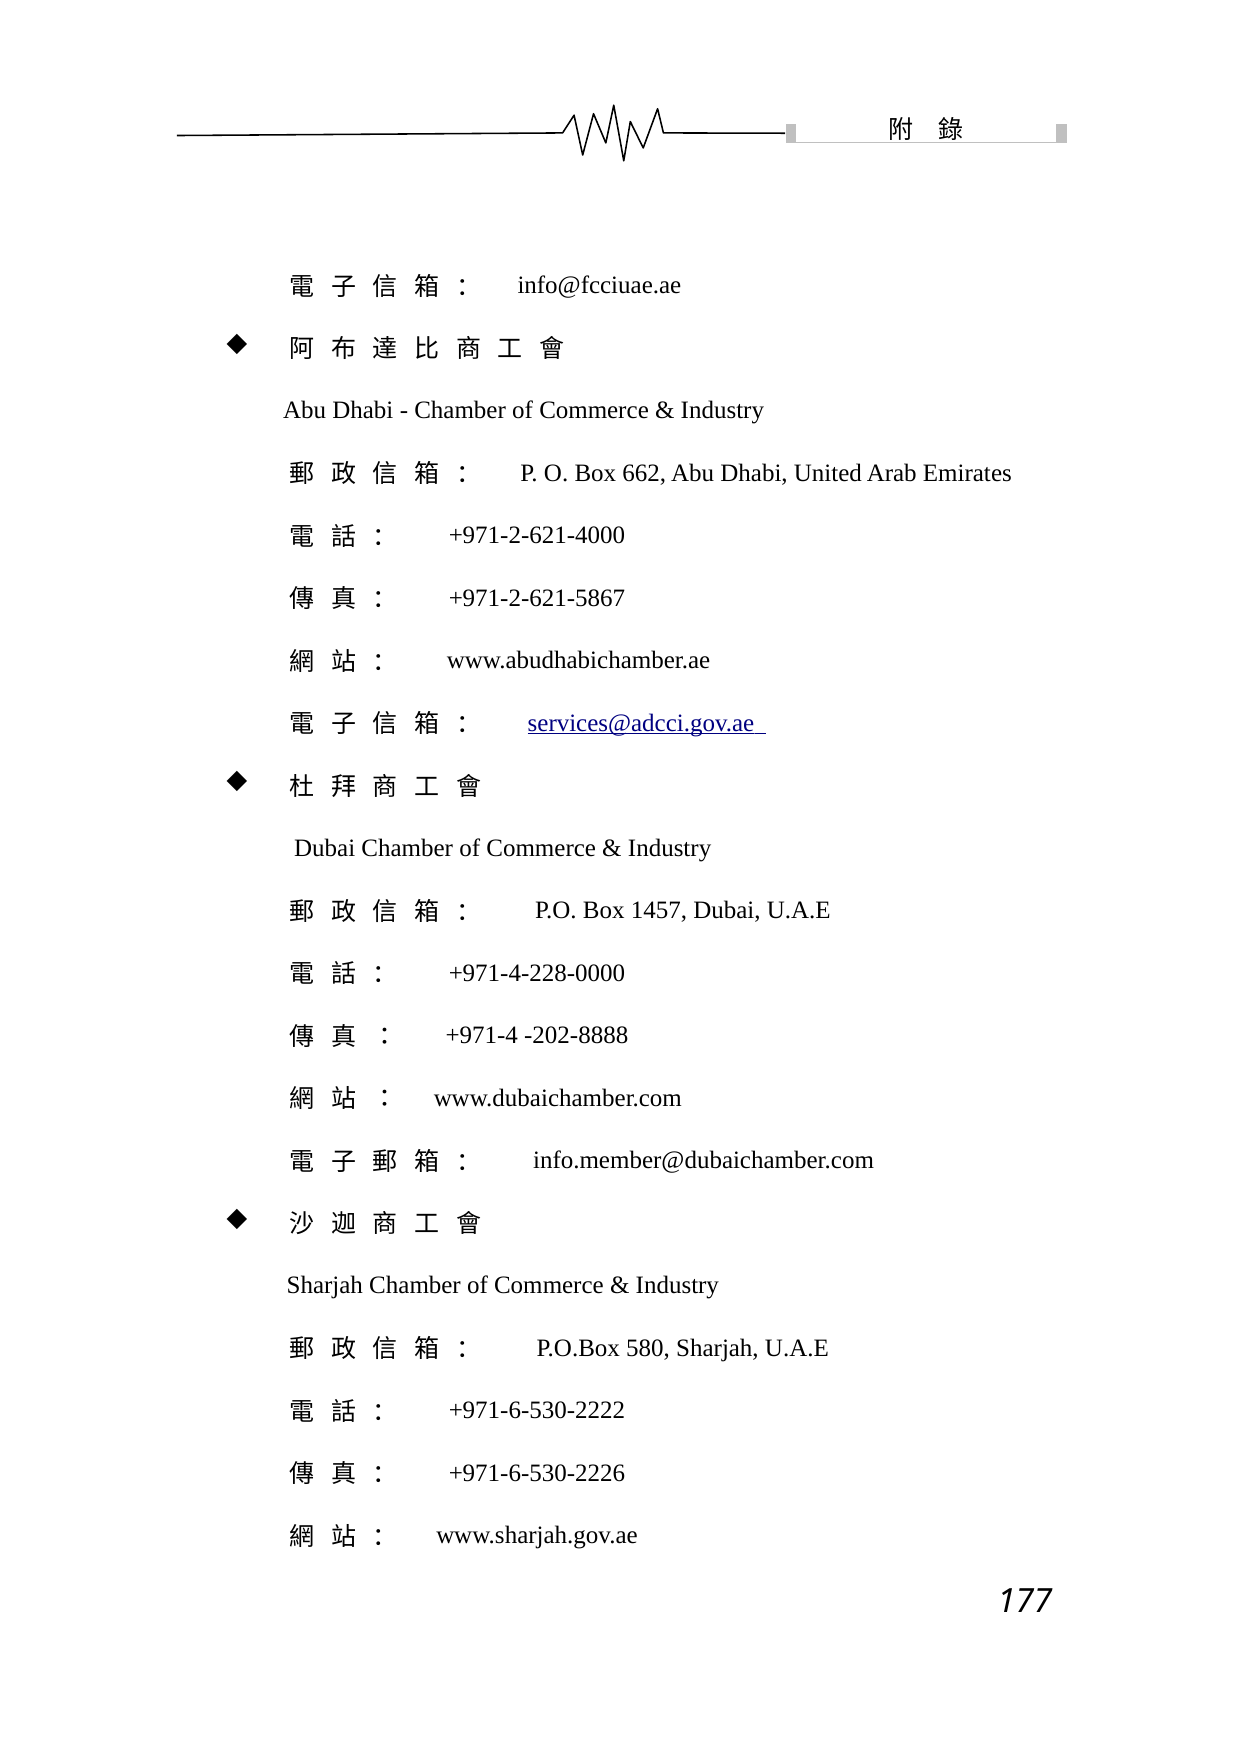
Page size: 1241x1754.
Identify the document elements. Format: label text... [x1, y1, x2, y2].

text 郵政信箱：P. O. Box 662, Abu Dhabi, United Arab Emirates [207, 430, 1058, 493]
text 電子郵箱：info.member@dubaichamber.com [207, 1118, 1058, 1180]
text 網站：www.abudhabichamber.ae [207, 618, 1058, 680]
text 電話：+971-6-530-2222 [207, 1368, 1058, 1430]
text 電話：+971-4-228-0000 [207, 930, 1058, 993]
text  杜拜商工會 [207, 743, 1058, 805]
text Abu Dhabi - Chamber of Commerce & Industry [207, 368, 1058, 430]
text Dubai Chamber of Commerce & Industry [207, 805, 1058, 868]
text 網站：www.dubaichamber.com [207, 1055, 1058, 1118]
text  沙迦商工會 [207, 1180, 1058, 1243]
text 網站：www.sharjah.gov.ae [207, 1493, 1058, 1555]
text 電子信箱：services@adcci.gov.ae [207, 680, 1058, 743]
text 郵政信箱：P.O. Box 1457, Dubai, U.A.E [207, 868, 1058, 930]
text  阿布達比商工會 [207, 305, 1058, 368]
text 電話：+971-2-621-4000 [207, 493, 1058, 555]
text 傳真：+971-6-530-2226 [207, 1430, 1058, 1493]
text 郵政信箱：P.O.Box 580, Sharjah, U.A.E [207, 1305, 1058, 1368]
text 傳真：+971-4 -202-8888 [207, 993, 1058, 1055]
text 傳真：+971-2-621-5867 [207, 555, 1058, 618]
text Sharjah Chamber of Commerce & Industry [207, 1243, 1058, 1305]
text 電子信箱：info@fcciuae.ae [207, 243, 1058, 305]
